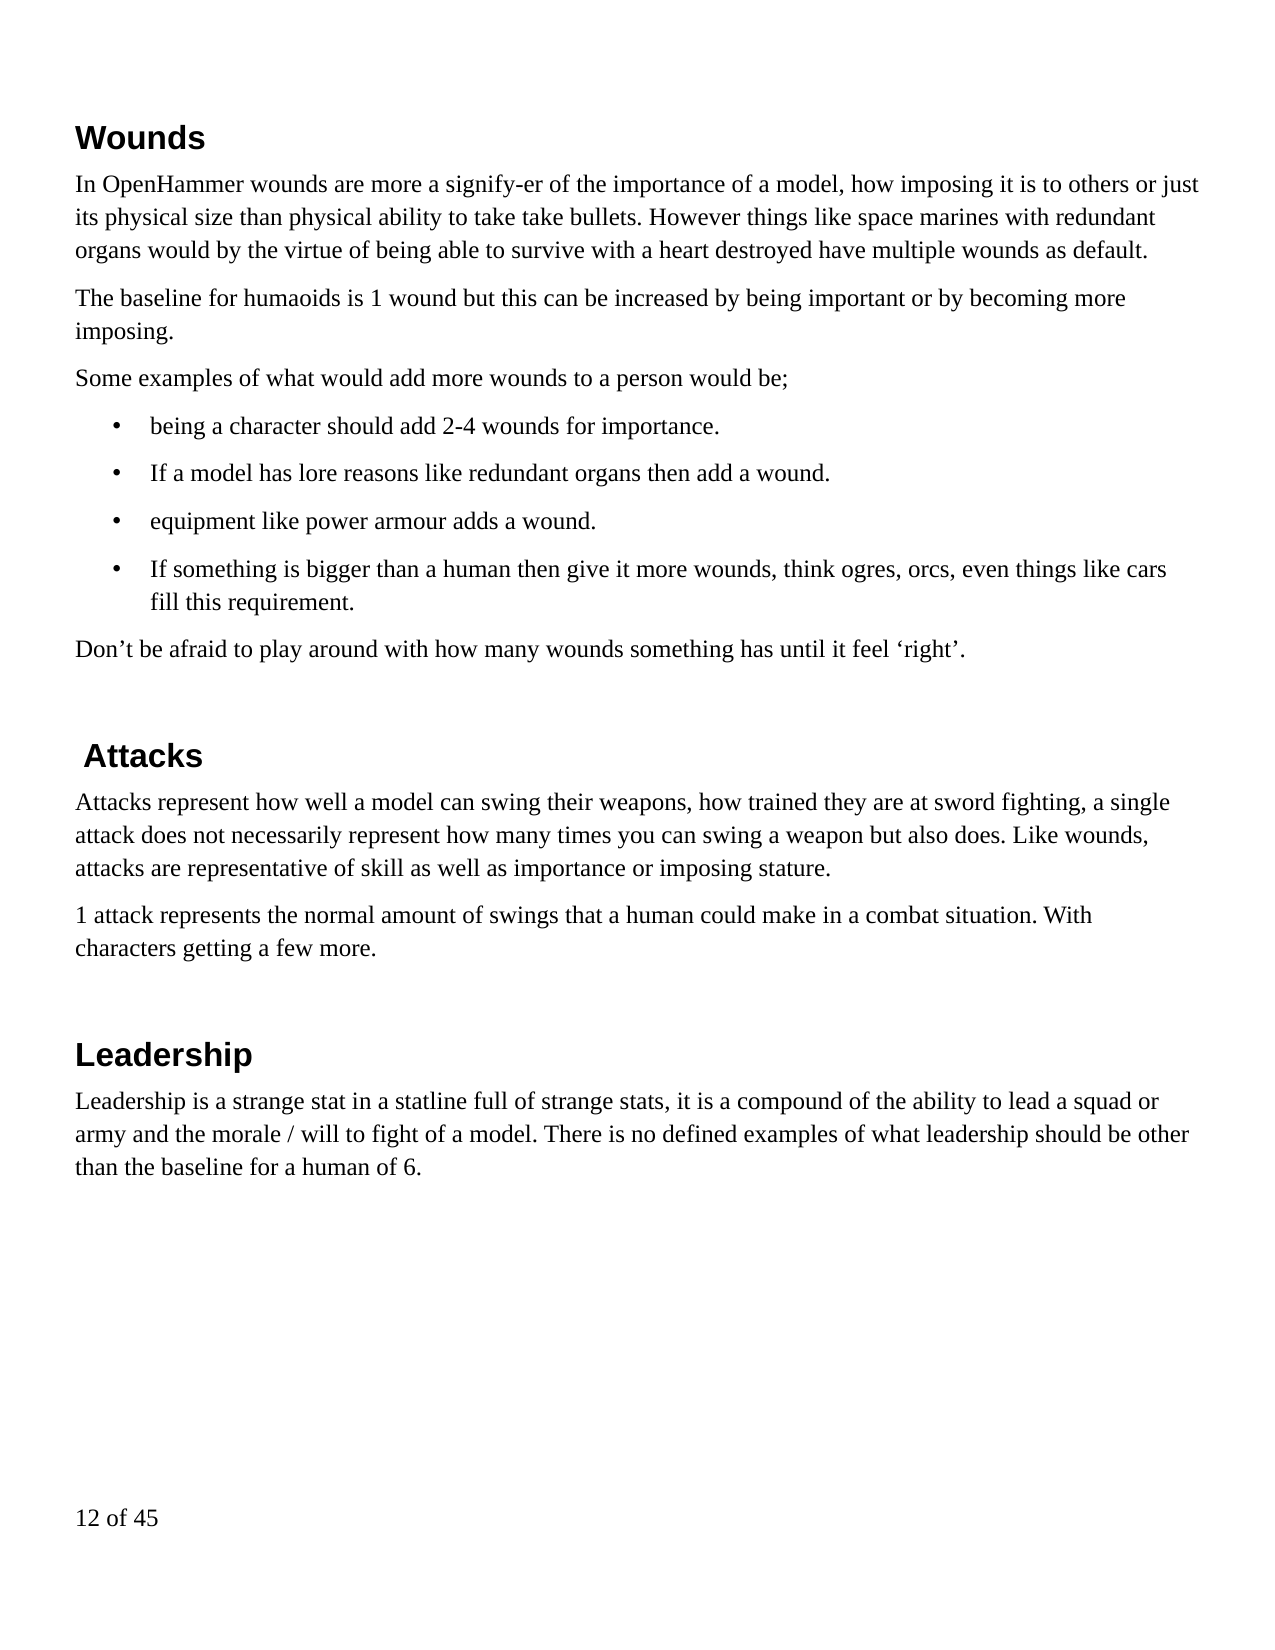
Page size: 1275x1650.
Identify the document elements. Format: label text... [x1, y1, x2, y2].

text Some examples of what would add more wounds to a person would be; [75, 363, 1200, 392]
text 1 attack represents the normal amount of swings that a human could make in a combat situation. With characters getting a few more. [75, 900, 1200, 962]
subtitle Attacks [75, 736, 1200, 774]
list being a character should add 2-4 wounds for importance. [112, 411, 1200, 440]
list If a model has lore reasons like redundant organs then add a wound. [112, 458, 1200, 487]
text The baseline for humaoids is 1 wound but this can be increased by being important or by becoming more imposing. [75, 283, 1200, 344]
list If something is bigger than a human then give it more wounds, think ogres, orcs, even things like cars fill this requirement. [112, 554, 1200, 616]
text Attacks represent how well a model can swing their weapons, how trained they are at sword fighting, a single attack does not necessarily represent how many times you can swing a weapon but also does. Like wounds, attacks are representative of skill as well as importance or imposing stature. [75, 787, 1200, 882]
list equipment like power armour adds a wound. [112, 506, 1200, 535]
subtitle Leadership [75, 1035, 1200, 1073]
text Leadership is a strange stat in a statline full of strange stats, it is a compound of the ability to lead a squad or army and the morale / will to fight of a model. There is no defined examples of what leadership should be other than the baseline for a human of 6. [75, 1086, 1200, 1181]
text Don’t be afraid to play around with how many wounds something has until it feel ‘right’. [75, 634, 1200, 663]
subtitle Wounds [75, 118, 1200, 157]
text In OpenHammer wounds are more a signify-er of the importance of a model, how imposing it is to others or just its physical size than physical ability to take take bullets. However things like space marines with redundant organs would by the virtue of being able to survive with a heart destroyed have multiple wounds as default. [75, 169, 1200, 264]
